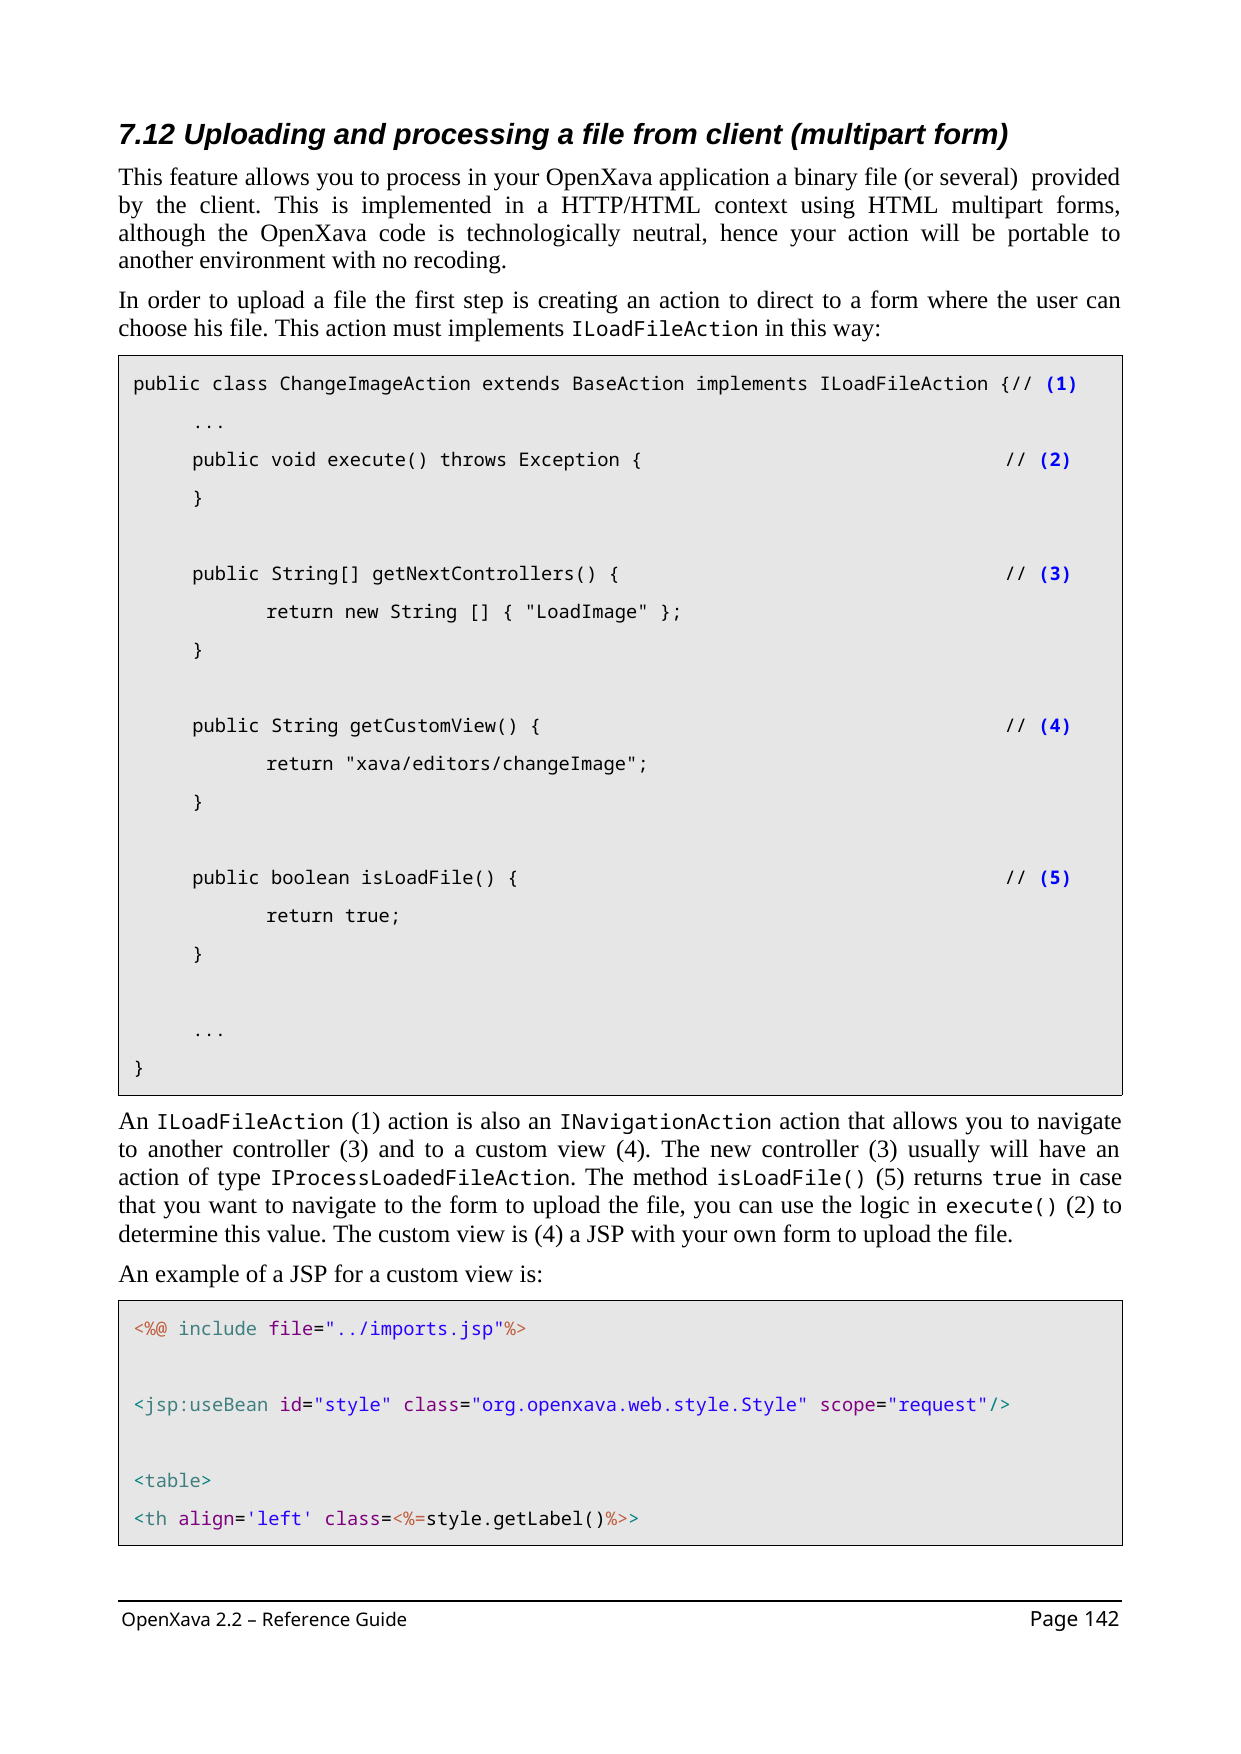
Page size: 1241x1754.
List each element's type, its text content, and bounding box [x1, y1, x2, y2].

text return true; [119, 887, 1122, 925]
text } [119, 925, 1122, 963]
text <%@ include file="../imports.jsp"%> [119, 1301, 1122, 1338]
text return new String [] { "LoadImage" }; [119, 583, 1122, 621]
text ... [119, 393, 1122, 431]
text An ILoadFileAction (1) action is also an INavigationAction action that allows you to navigate to another controller (3) and to a custom view (4). The new controller (3) usually will have an action of type IProcessLoadedFileAction. The method isLoadFile() (5) returns true in case that you want to navigate to the form to upload the file, you can use the logic in execute() (2) to determine this value. The custom view is (4) a JSP with your own form to upload the file. [118, 1107, 1122, 1247]
text <jsp:useBean id="style" class="org.openxava.web.style.Style" scope="request"/> [119, 1376, 1122, 1414]
text public boolean isLoadFile() { // (5) [119, 849, 1122, 887]
text public void execute() throws Exception { // (2) [119, 431, 1122, 469]
text return "xava/editors/changeImage"; [119, 735, 1122, 773]
text public String getCustomView() { // (4) [119, 697, 1122, 735]
text This feature allows you to process in your OpenXava application a binary file (or several) provided by the client. This is implemented in a HTTP/HTML context using HTML multipart forms, although the OpenXava code is technologically neutral, hence your action will be portable to another environment with no recoding. [118, 163, 1122, 274]
text } [119, 1039, 1122, 1095]
text } [119, 621, 1122, 659]
text <th align='left' class=<%=style.getLabel()%>> [119, 1490, 1122, 1545]
text ... [119, 1001, 1122, 1039]
text In order to upload a file the first step is creating an action to direct to a form where the user can choose his file. This action must implements ILoadFileAction in this way: [118, 287, 1122, 343]
text } [119, 469, 1122, 507]
text } [119, 773, 1122, 811]
subtitle Uploading and processing a file from client (multipart form) [118, 118, 1122, 151]
text <table> [119, 1452, 1122, 1490]
text public String[] getNextControllers() { // (3) [119, 545, 1122, 583]
text An example of a JSP for a custom view is: [118, 1260, 1122, 1288]
text public class ChangeImageAction extends BaseAction implements ILoadFileAction {// (1) [119, 356, 1122, 393]
